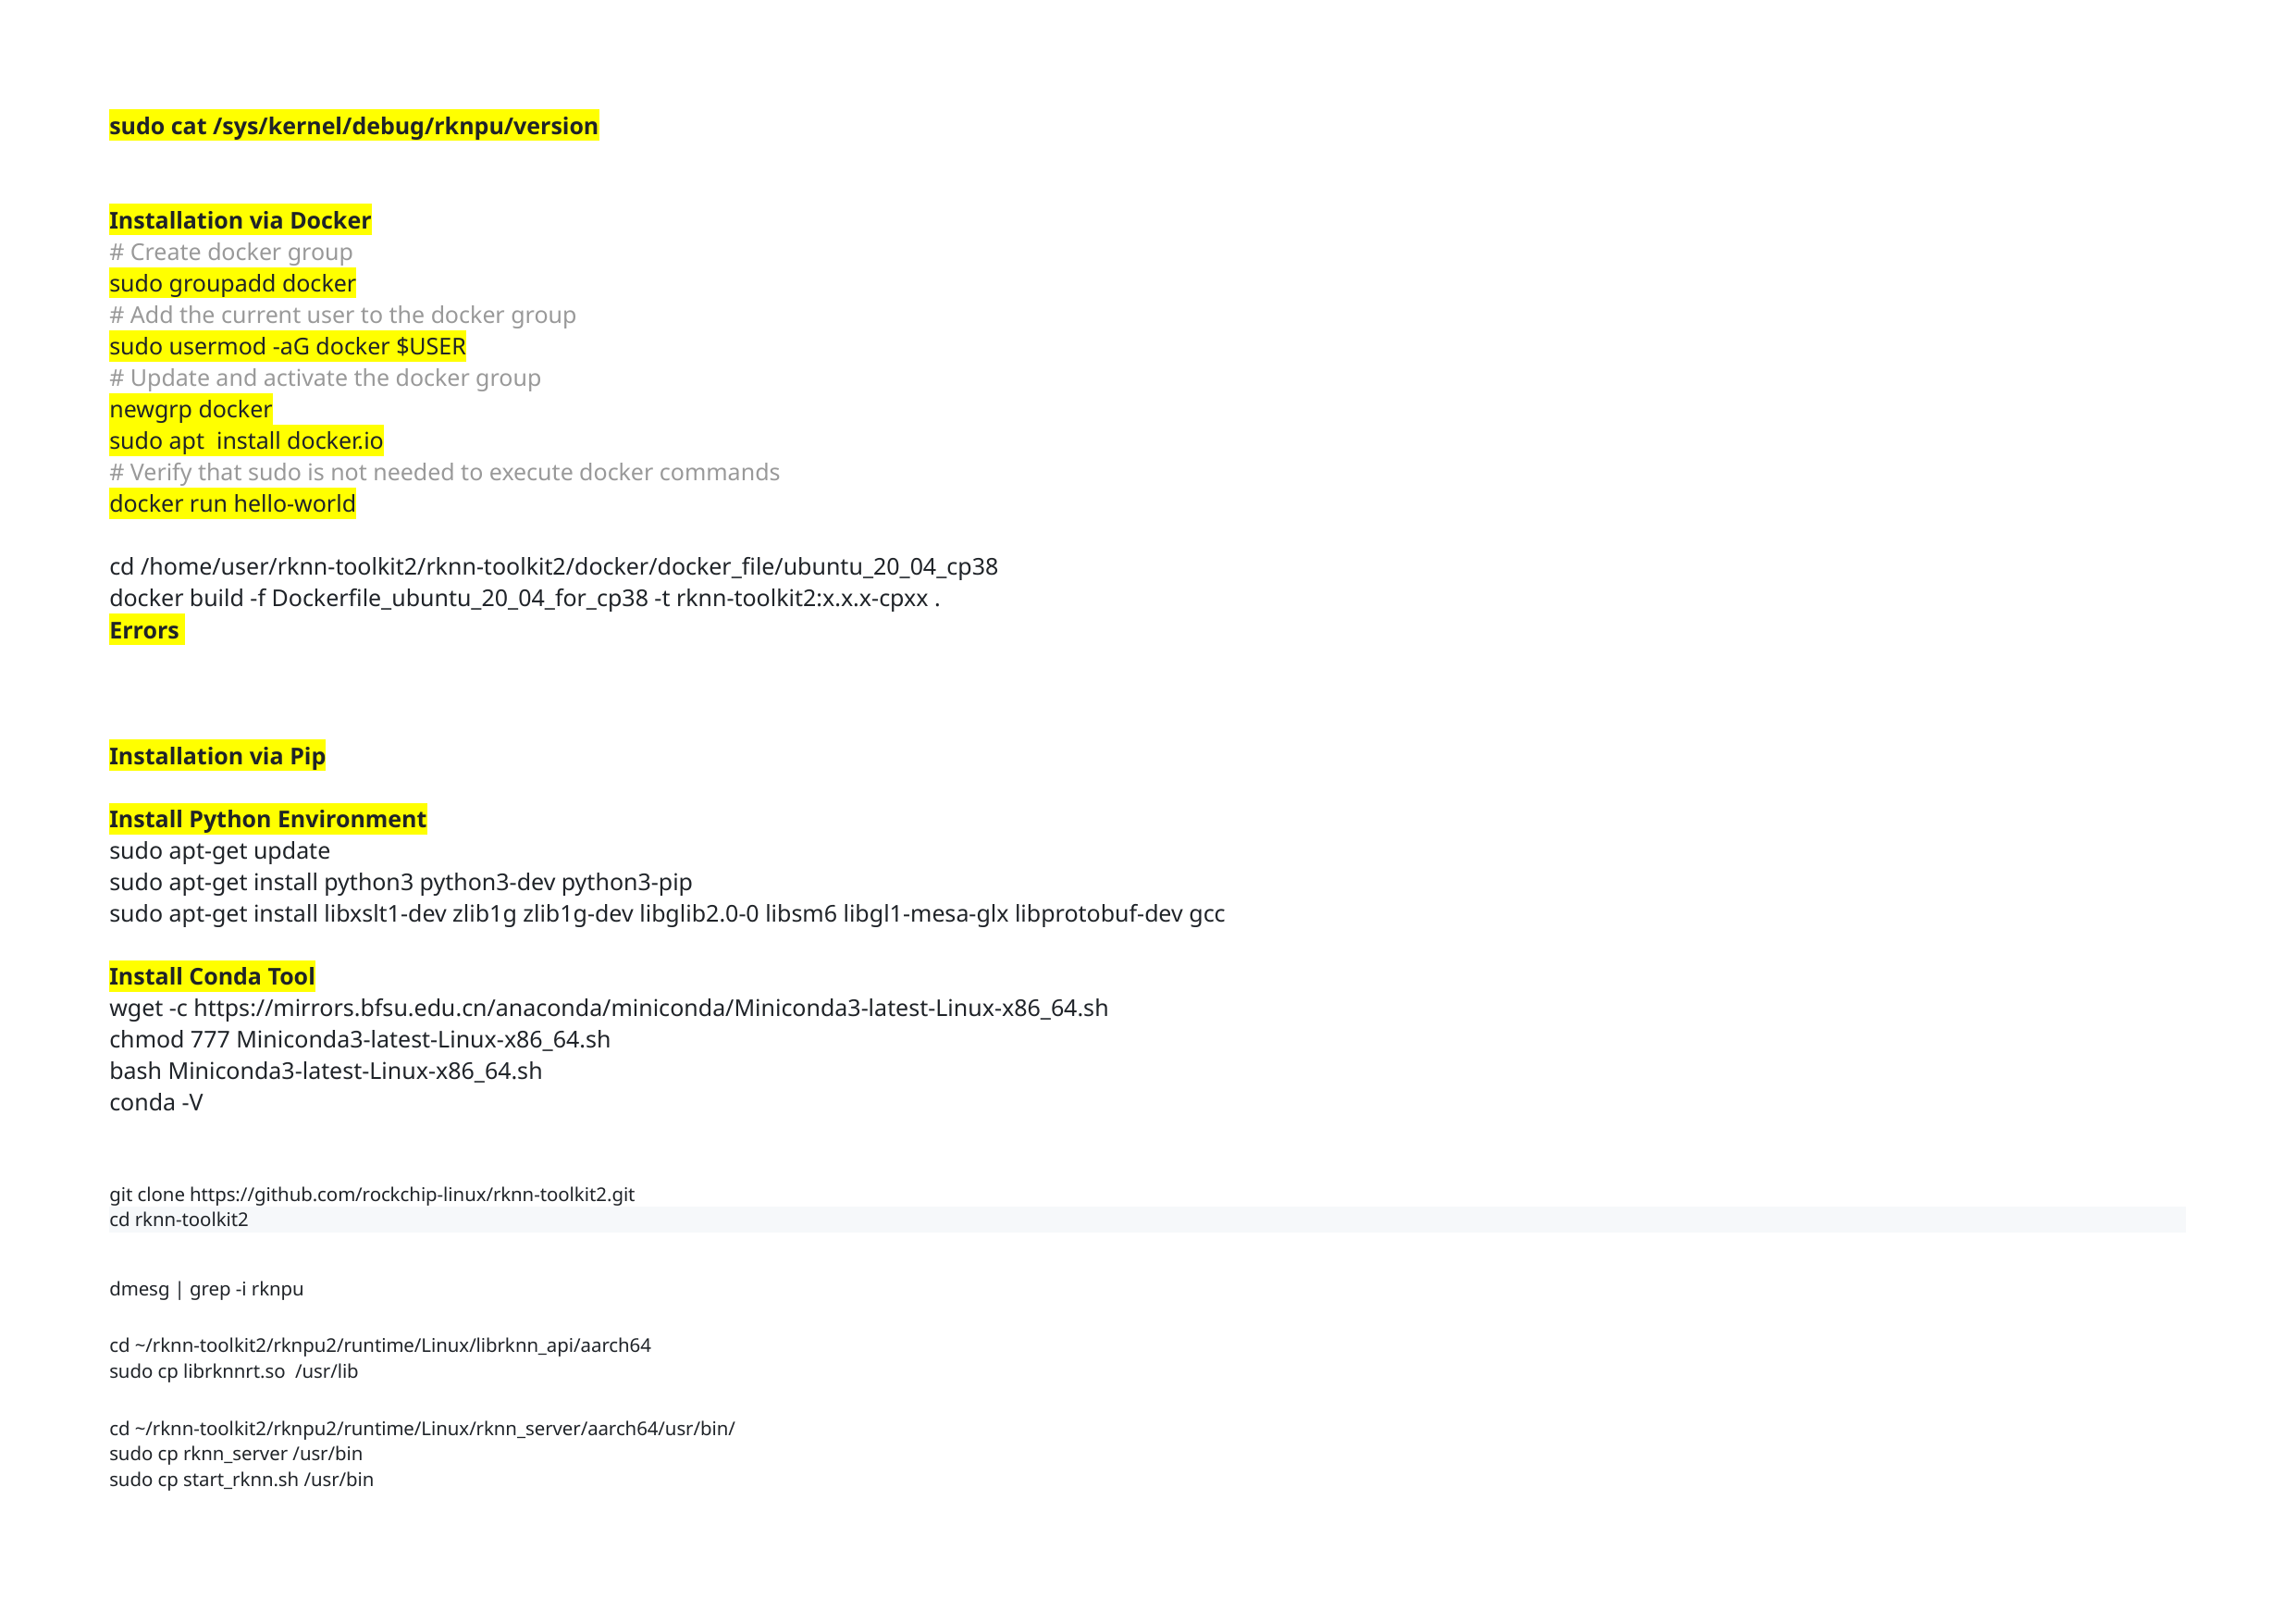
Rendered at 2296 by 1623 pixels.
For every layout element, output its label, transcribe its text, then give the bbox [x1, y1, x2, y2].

text sudo cp start_rknn.sh /usr/bin [109, 1467, 2186, 1492]
text conda -V [109, 1086, 2186, 1118]
text bash Miniconda3-latest-Linux-x86_64.sh [109, 1055, 2186, 1086]
text sudo apt-get install python3 python3-dev python3-pip [109, 866, 2186, 898]
text Installation via Docker [109, 204, 2186, 235]
text sudo cp librknnrt.so /usr/lib [109, 1358, 2186, 1383]
text Installation via Pip [109, 739, 2186, 771]
text cd ~/rknn-toolkit2/rknpu2/runtime/Linux/rknn_server/aarch64/usr/bin/ [109, 1415, 2186, 1441]
text sudo apt-get update [109, 835, 2186, 866]
text cd /home/user/rknn-toolkit2/rknn-toolkit2/docker/docker_file/ubuntu_20_04_cp38 [109, 551, 2186, 582]
text # Update and activate the docker group [109, 362, 2186, 393]
text chmod 777 Miniconda3-latest-Linux-x86_64.sh [109, 1023, 2186, 1055]
text Install Python Environment [109, 802, 2186, 835]
text # Add the current user to the docker group [109, 298, 2186, 330]
text sudo cat /sys/kernel/debug/rknpu/version [109, 109, 2186, 141]
text sudo cp rknn_server /usr/bin [109, 1441, 2186, 1467]
text Install Conda Tool [109, 960, 2186, 992]
text cd rknn-toolkit2 [109, 1207, 2186, 1233]
text docker run hello-world [109, 488, 2186, 519]
text sudo usermod -aG docker $USER [109, 330, 2186, 362]
text Errors [109, 613, 2186, 645]
text # Create docker group [109, 235, 2186, 266]
text sudo apt install docker.io [109, 425, 2186, 456]
text wget -c https://mirrors.bfsu.edu.cn/anaconda/miniconda/Miniconda3-latest-Linux-x86_64.sh [109, 992, 2186, 1023]
text sudo apt-get install libxslt1-dev zlib1g zlib1g-dev libglib2.0-0 libsm6 libgl1-mesa-glx libprotobuf-dev gcc [109, 898, 2186, 929]
text docker build -f Dockerfile_ubuntu_20_04_for_cp38 -t rknn-toolkit2:x.x.x-cpxx . [109, 582, 2186, 613]
text newgrp docker [109, 393, 2186, 425]
text # Verify that sudo is not needed to execute docker commands [109, 456, 2186, 488]
text sudo groupadd docker [109, 266, 2186, 298]
text cd ~/rknn-toolkit2/rknpu2/runtime/Linux/librknn_api/aarch64 [109, 1332, 2186, 1358]
text dmesg | grep -i rknpu [109, 1275, 2186, 1301]
text git clone https://github.com/rockchip-linux/rknn-toolkit2.git [109, 1181, 2186, 1207]
